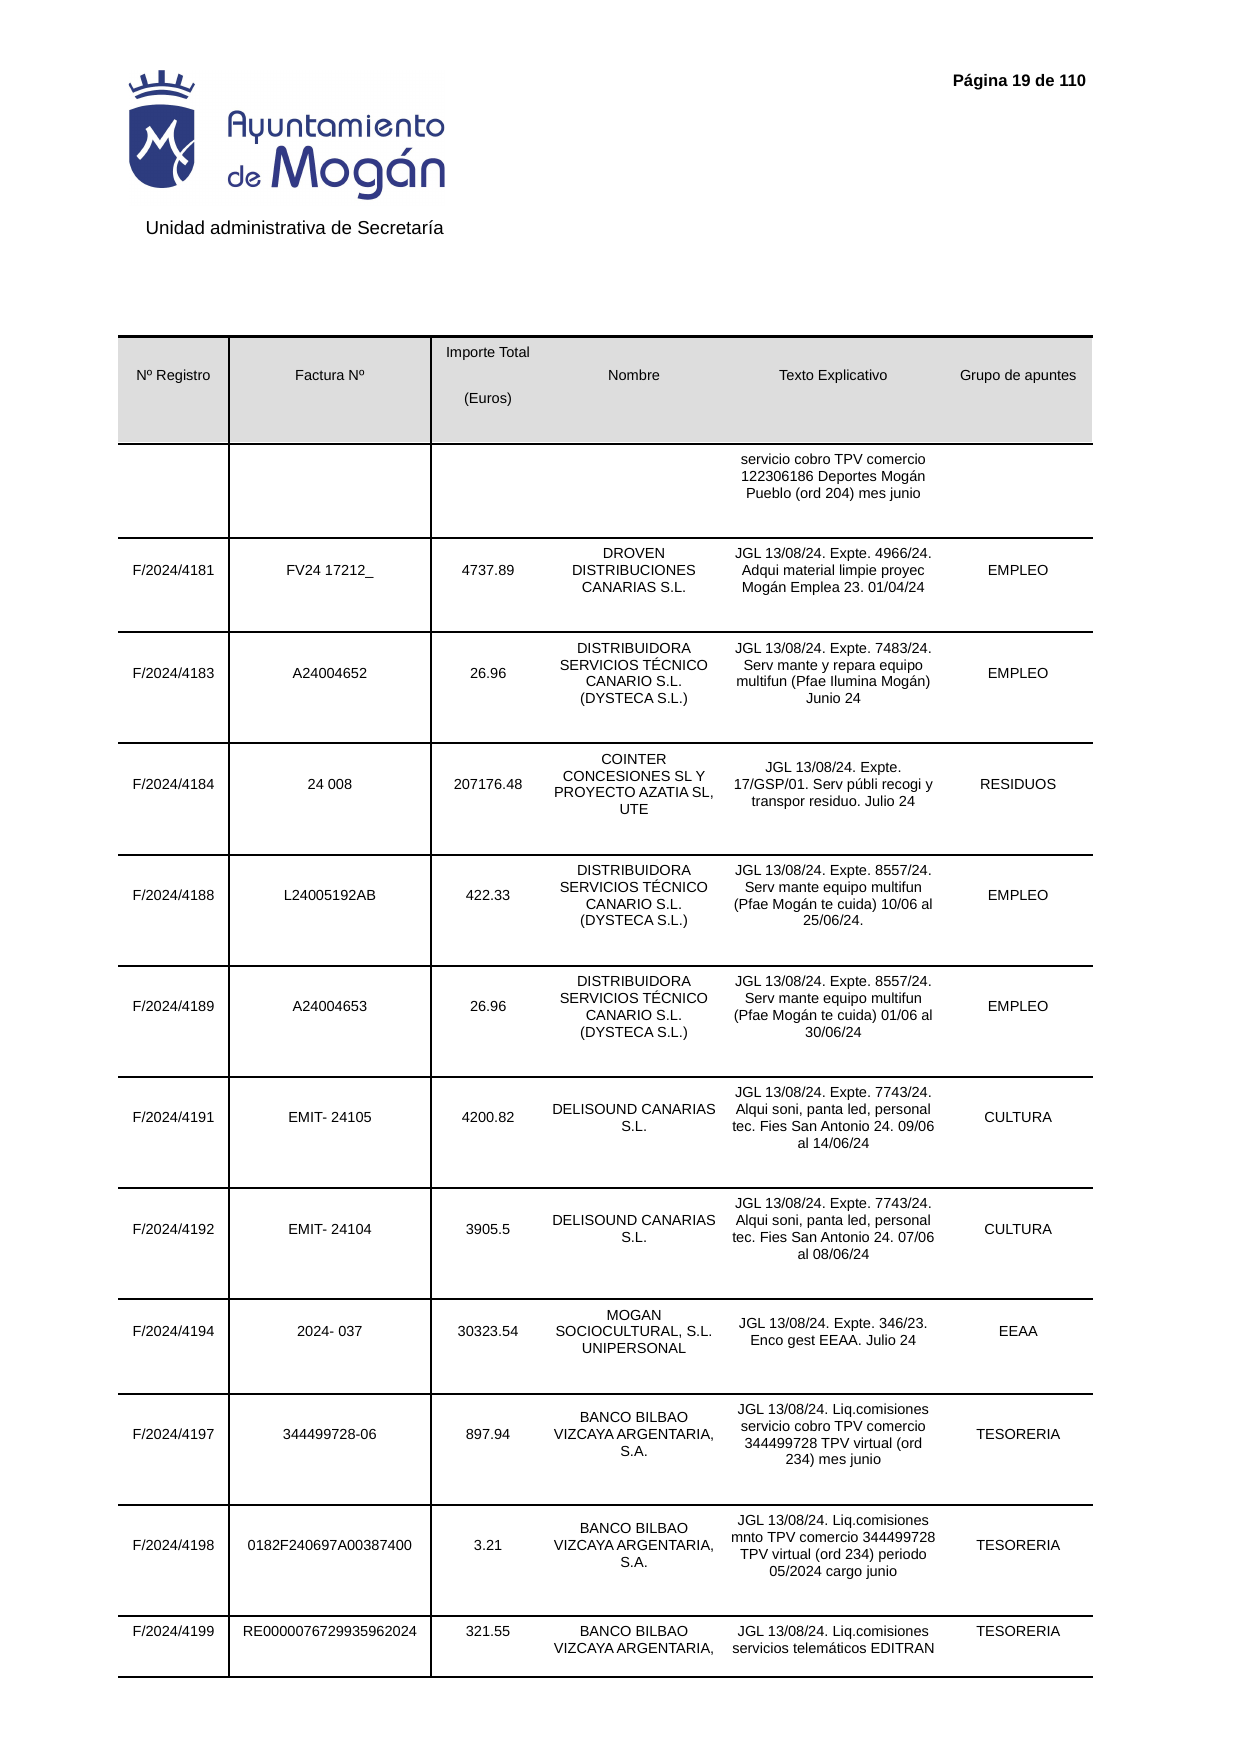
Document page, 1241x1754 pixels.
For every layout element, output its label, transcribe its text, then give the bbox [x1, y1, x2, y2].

table_cell JGL 13/08/24. Expte. 8557/24. Serv mante equipo multifun (Pfae Mogán te cuida) 01/06 al 30/06/24 [723, 967, 944, 1076]
table_cell [944, 445, 1092, 537]
table_cell RE0000076729935962024 [230, 1617, 430, 1676]
table_cell 3905,5 [432, 1189, 545, 1298]
table_cell JGL 13/08/24. Liq.comisiones mnto TPV comercio 344499728 TPV virtual (ord 234) periodo 05/2024 cargo junio [723, 1506, 944, 1615]
table_cell CULTURA [944, 1078, 1092, 1187]
table_header Texto Explicativo [723, 338, 944, 442]
table_cell EEAA [944, 1300, 1092, 1392]
table_cell EMIT- 24105 [230, 1078, 430, 1187]
table_cell 207176,48 [432, 744, 545, 853]
table_cell F/2024/4183 [118, 633, 228, 742]
table_cell JGL 13/08/24. Expte. 346/23. Enco gest EEAA. Julio 24 [723, 1300, 944, 1392]
table_header Nombre [545, 338, 723, 442]
table_cell JGL 13/08/24. Expte. 4966/24. Adqui material limpie proyec Mogán Emplea 23. 01/04/24 [723, 539, 944, 631]
table_cell F/2024/4184 [118, 744, 228, 853]
table_cell 897,94 [432, 1395, 545, 1503]
table_cell JGL 13/08/24. Expte. 7743/24. Alqui soni, panta led, personal tec. Fies San Antonio 24. 07/06 al 08/06/24 [723, 1189, 944, 1298]
table_cell 24 008 [230, 744, 430, 853]
table_cell EMPLEO [944, 539, 1092, 631]
table_cell EMIT- 24104 [230, 1189, 430, 1298]
table_cell DISTRIBUIDORA SERVICIOS TÉCNICO CANARIO S.L. (DYSTECA S.L.) [545, 856, 723, 964]
table_cell COINTER CONCESIONES SL Y PROYECTO AZATIA SL, UTE [545, 744, 723, 853]
table_cell F/2024/4198 [118, 1506, 228, 1615]
table_cell servicio cobro TPV comercio 122306186 Deportes Mogán Pueblo (ord 204) mes junio [723, 445, 944, 537]
table_cell BANCO BILBAO VIZCAYA ARGENTARIA, S.A. [545, 1395, 723, 1503]
table_cell TESORERIA [944, 1506, 1092, 1615]
table_cell DROVEN DISTRIBUCIONES CANARIAS S.L. [545, 539, 723, 631]
table_cell [230, 445, 430, 537]
table_cell A24004653 [230, 967, 430, 1076]
table_cell JGL 13/08/24. Expte. 7483/24. Serv mante y repara equipo multifun (Pfae Ilumina Mogán) Junio 24 [723, 633, 944, 742]
table_cell 3,63 [432, 445, 545, 537]
table_cell L24005192AB [230, 856, 430, 964]
table_cell EMPLEO [944, 856, 1092, 964]
table_cell CULTURA [944, 1189, 1092, 1298]
table_cell F/2024/4192 [118, 1189, 228, 1298]
table_cell TESORERIA [944, 1395, 1092, 1503]
table_header Nº Registro [118, 338, 228, 442]
table_cell [545, 445, 723, 537]
table_cell F/2024/4199 [118, 1617, 228, 1676]
table_cell 344499728-06 [230, 1395, 430, 1503]
table_cell MOGAN SOCIOCULTURAL, S.L. UNIPERSONAL [545, 1300, 723, 1392]
table_cell 4737,89 [432, 539, 545, 631]
table_cell FV24 17212_ [230, 539, 430, 631]
table_cell F/2024/4194 [118, 1300, 228, 1392]
table_cell JGL 13/08/24. Liq.comisiones servicio cobro TPV comercio 344499728 TPV virtual (ord 234) mes junio [723, 1395, 944, 1503]
table_cell 0182F240697A00387400 [230, 1506, 430, 1615]
table_cell JGL 13/08/24. Expte. 17/GSP/01. Serv públi recogi y transpor residuo. Julio 24 [723, 744, 944, 853]
table_cell 321,55 [432, 1617, 545, 1676]
table_cell BANCO BILBAO VIZCAYA ARGENTARIA, S.A. [545, 1506, 723, 1615]
table_cell 4200,82 [432, 1078, 545, 1187]
table_cell DISTRIBUIDORA SERVICIOS TÉCNICO CANARIO S.L. (DYSTECA S.L.) [545, 633, 723, 742]
table_cell F/2024/4189 [118, 967, 228, 1076]
table_cell JGL 13/08/24. Expte. 7743/24. Alqui soni, panta led, personal tec. Fies San Antonio 24. 09/06 al 14/06/24 [723, 1078, 944, 1187]
table_cell DELISOUND CANARIAS S.L. [545, 1189, 723, 1298]
table_header Grupo de apuntes [944, 338, 1092, 442]
table_cell [118, 445, 228, 537]
table_cell BANCO BILBAO VIZCAYA ARGENTARIA, [545, 1617, 723, 1676]
table_cell TESORERIA [944, 1617, 1092, 1676]
table_cell EMPLEO [944, 967, 1092, 1076]
table_cell DISTRIBUIDORA SERVICIOS TÉCNICO CANARIO S.L. (DYSTECA S.L.) [545, 967, 723, 1076]
table_cell EMPLEO [944, 633, 1092, 742]
table_cell 3,21 [432, 1506, 545, 1615]
table_cell F/2024/4181 [118, 539, 228, 631]
table_cell DELISOUND CANARIAS S.L. [545, 1078, 723, 1187]
table_cell 26,96 [432, 967, 545, 1076]
table_cell 26,96 [432, 633, 545, 742]
table_cell A24004652 [230, 633, 430, 742]
table_cell F/2024/4188 [118, 856, 228, 964]
table_header Factura Nº [230, 338, 430, 442]
table_header Importe Total (Euros) [432, 338, 545, 442]
table_cell JGL 13/08/24. Expte. 8557/24. Serv mante equipo multifun (Pfae Mogán te cuida) 10/06 al 25/06/24. [723, 856, 944, 964]
table_cell 2024- 037 [230, 1300, 430, 1392]
table_cell JGL 13/08/24. Liq.comisiones servicios telemáticos EDITRAN [723, 1617, 944, 1676]
table_cell F/2024/4191 [118, 1078, 228, 1187]
table_cell RESIDUOS [944, 744, 1092, 853]
table_cell F/2024/4197 [118, 1395, 228, 1503]
table_cell 422,33 [432, 856, 545, 964]
table_cell 30323,54 [432, 1300, 545, 1392]
picture [128, 70, 445, 206]
